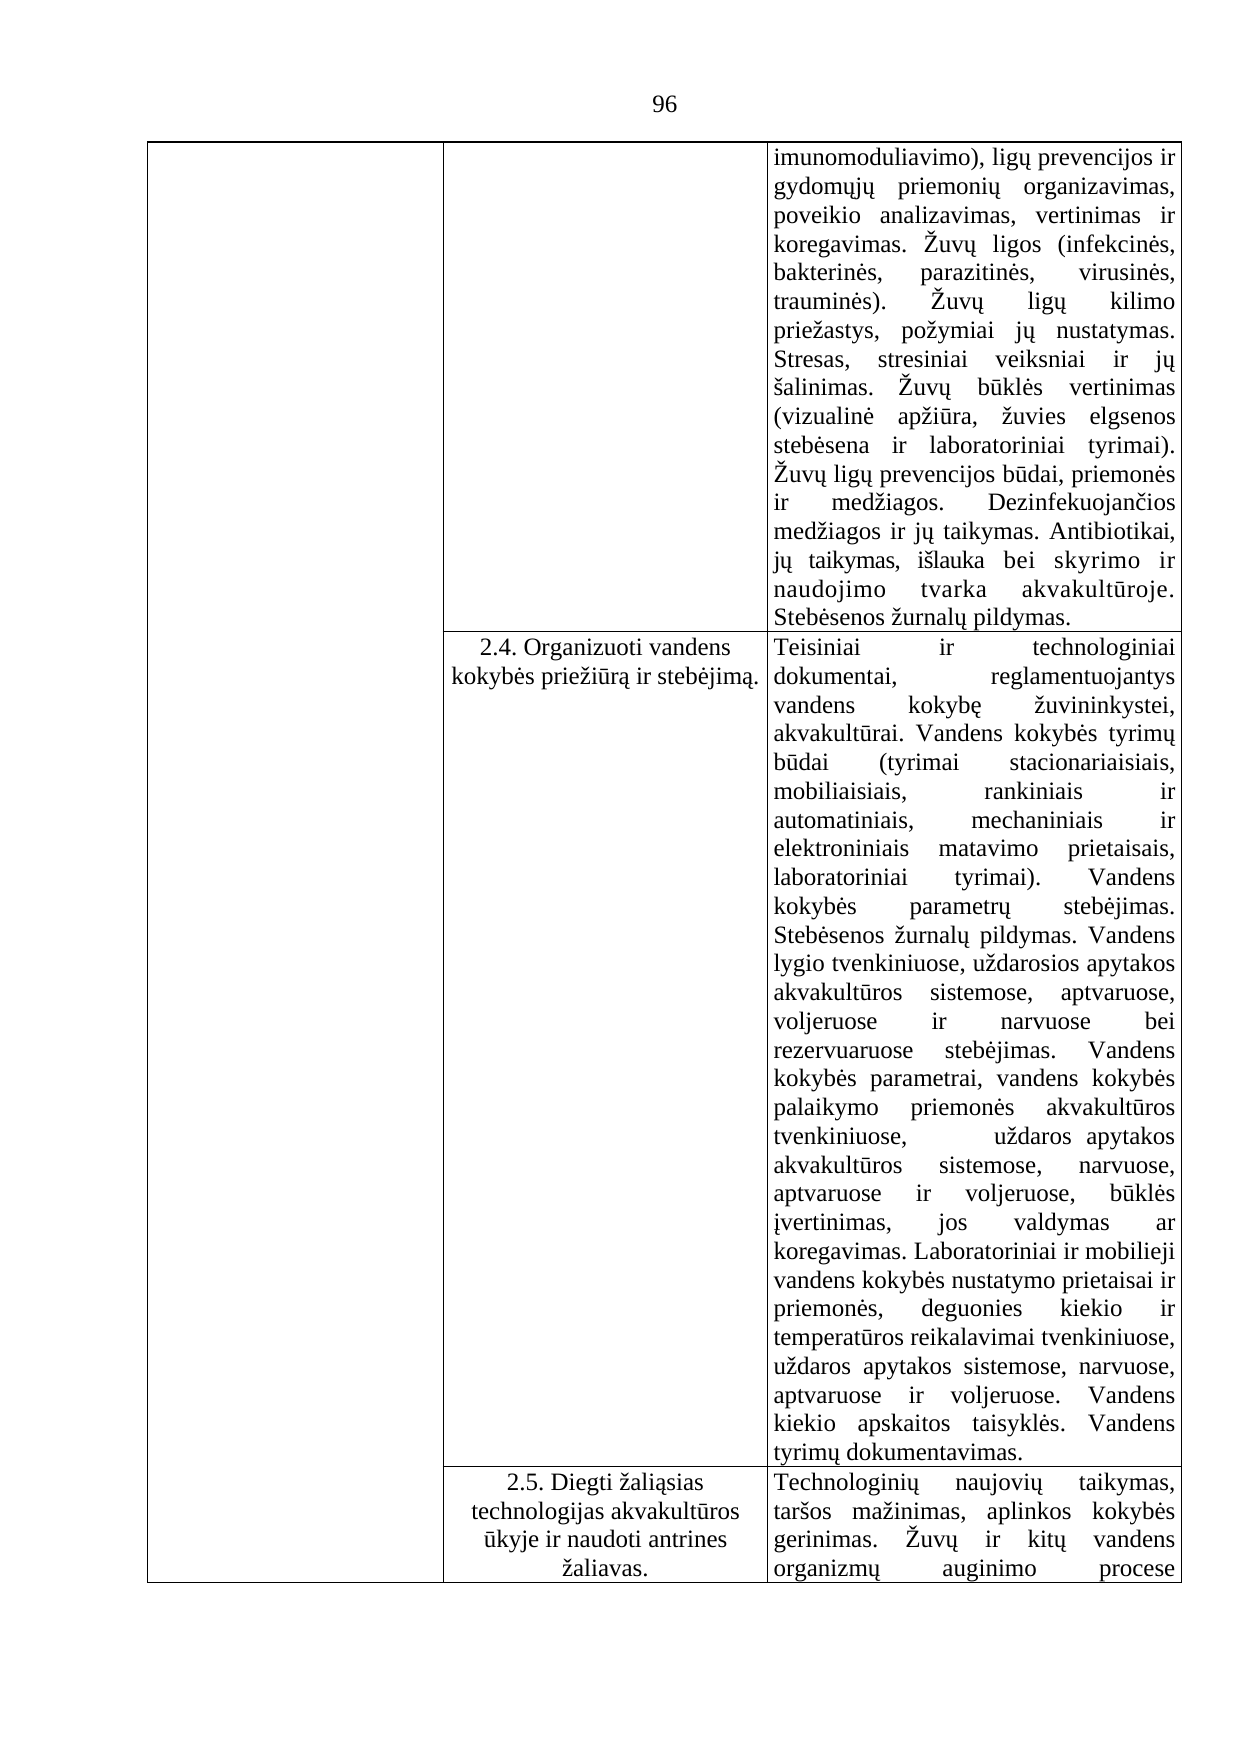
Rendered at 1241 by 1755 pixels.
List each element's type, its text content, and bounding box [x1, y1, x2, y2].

table_cell imunomoduliavimo), ligų prevencijos ir gydomųjų priemonių organizavimas, poveikio analizavimas, vertinimas ir koregavimas. Žuvų ligos (infekcinės, bakterinės, parazitinės, virusinės, trauminės). Žuvų ligų kilimo priežastys, požymiai jų nustatymas. Stresas, stresiniai veiksniai ir jų šalinimas. Žuvų būklės vertinimas (vizualinė apžiūra, žuvies elgsenos stebėsena ir laboratoriniai tyrimai). Žuvų ligų prevencijos būdai, priemonės ir medžiagos. Dezinfekuojančios medžiagos ir jų taikymas. Antibiotikai, jų taikymas, išlauka bei skyrimo ir naudojimo tvarka akvakultūroje. Stebėsenos žurnalų pildymas. [768, 143, 1181, 631]
table_cell Technologinių naujovių taikymas, taršos mažinimas, aplinkos kokybės gerinimas. Žuvų ir kitų vandens organizmų auginimo procese [768, 1467, 1181, 1582]
table_cell Teisiniai ir technologiniai dokumentai, reglamentuojantys vandens kokybę žuvininkystei, akvakultūrai. Vandens kokybės tyrimų būdai (tyrimai stacionariaisiais, mobiliaisiais, rankiniais ir automatiniais, mechaniniais ir elektroniniais matavimo prietaisais, laboratoriniai tyrimai). Vandens kokybės parametrų stebėjimas. Stebėsenos žurnalų pildymas. Vandens lygio tvenkiniuose, uždarosios apytakos akvakultūros sistemose, aptvaruose, voljeruose ir narvuose bei rezervuaruose stebėjimas. Vandens kokybės parametrai, vandens kokybės palaikymo priemonės akvakultūros tvenkiniuose, uždaros apytakos akvakultūros sistemose, narvuose, aptvaruose ir voljeruose, būklės įvertinimas, jos valdymas ar koregavimas. Laboratoriniai ir mobilieji vandens kokybės nustatymo prietaisai ir priemonės, deguonies kiekio ir temperatūros reikalavimai tvenkiniuose, uždaros apytakos sistemose, narvuose, aptvaruose ir voljeruose. Vandens kiekio apskaitos taisyklės. Vandens tyrimų dokumentavimas. [768, 632, 1181, 1466]
table_cell [148, 143, 443, 1582]
table_cell [444, 143, 767, 631]
table_cell 2.4. Organizuoti vandens kokybės priežiūrą ir stebėjimą. [444, 632, 767, 1466]
table_cell 2.5. Diegti žaliąsias technologijas akvakultūros ūkyje ir naudoti antrines žaliavas. [444, 1467, 767, 1582]
